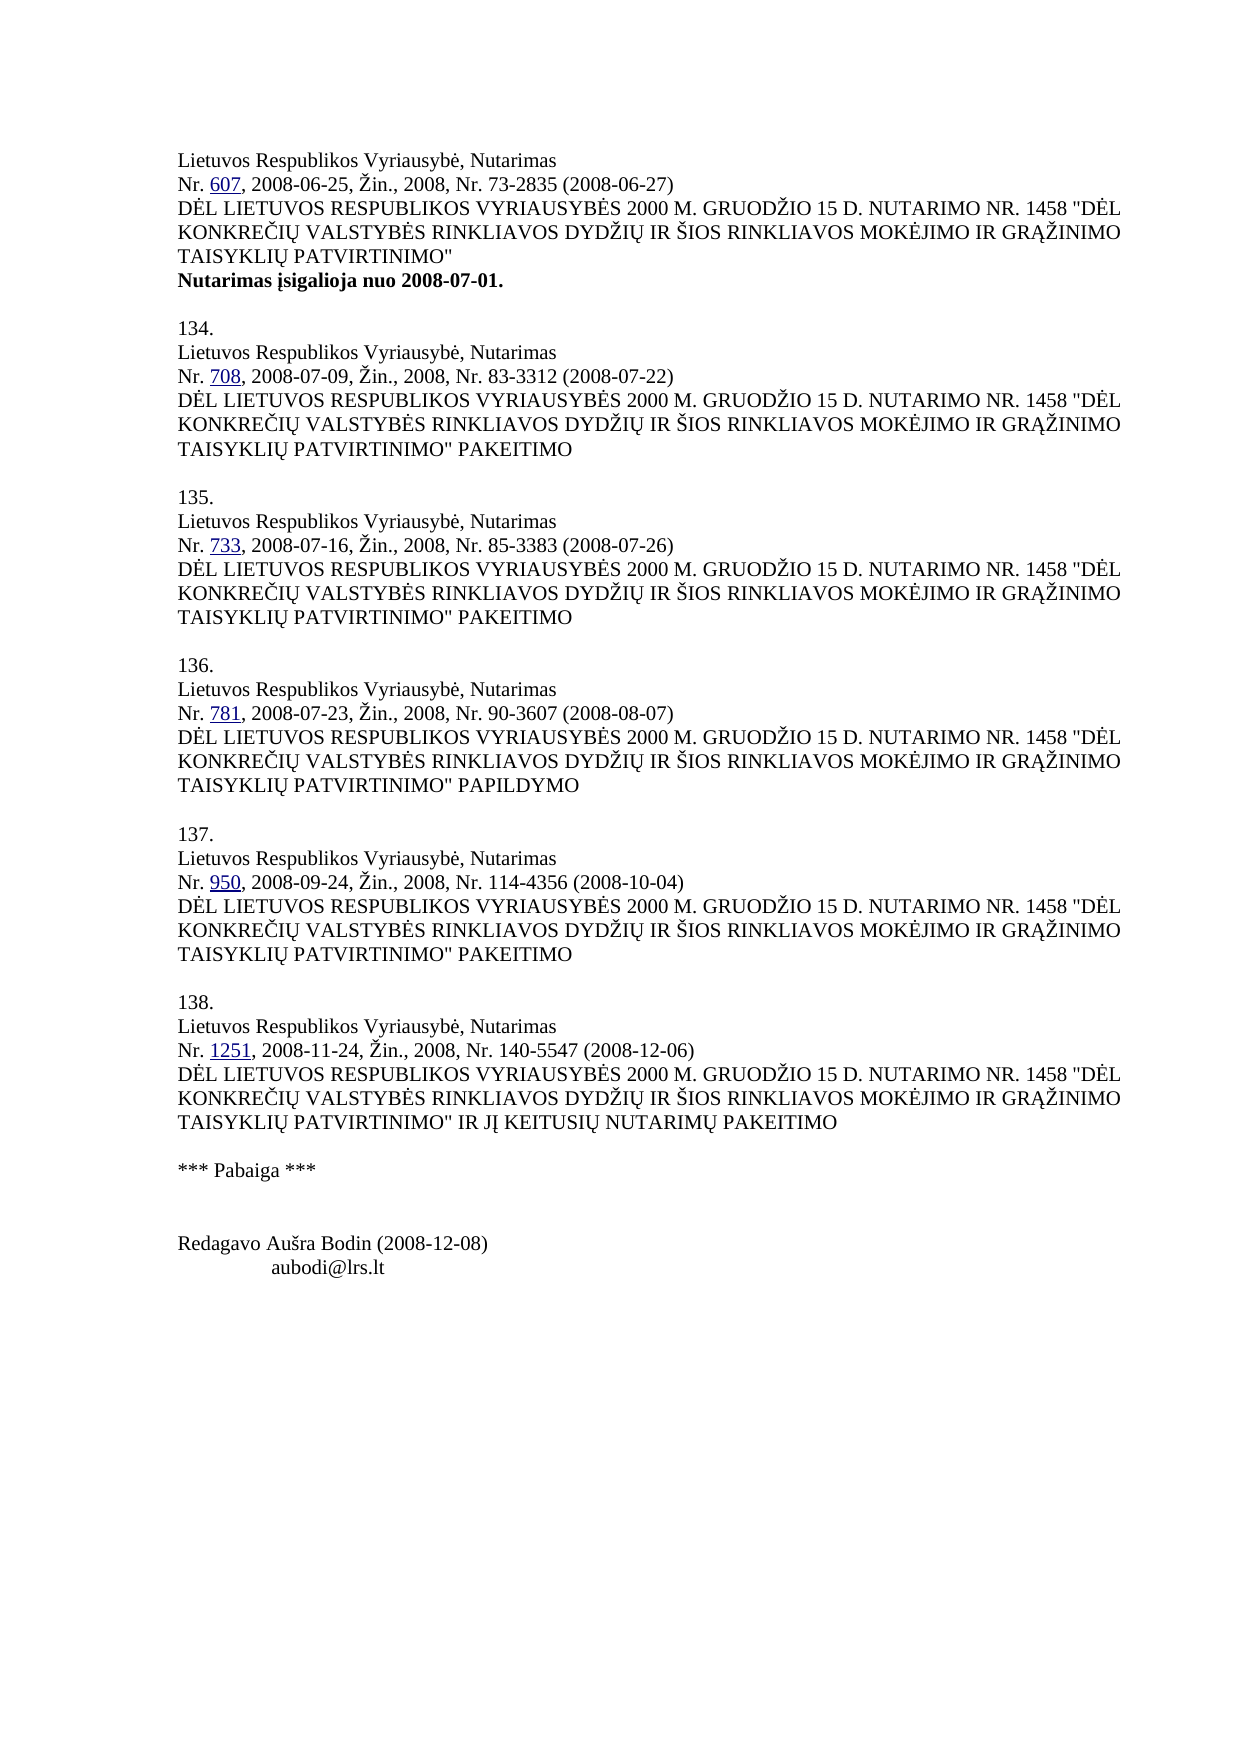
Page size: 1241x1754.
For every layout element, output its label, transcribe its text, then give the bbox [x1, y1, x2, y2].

text 137. [177, 821, 1122, 846]
text 138. [177, 990, 1122, 1014]
text Nr. 607, 2008-06-25, Žin., 2008, Nr. 73-2835 (2008-06-27) [177, 172, 1122, 196]
text DĖL LIETUVOS RESPUBLIKOS VYRIAUSYBĖS 2000 M. GRUODŽIO 15 D. NUTARIMO NR. 1458 "DĖL KONKREČIŲ VALSTYBĖS RINKLIAVOS DYDŽIŲ IR ŠIOS RINKLIAVOS MOKĖJIMO IR GRĄŽINIMO TAISYKLIŲ PATVIRTINIMO" IR JĮ KEITUSIŲ NUTARIMŲ PAKEITIMO [177, 1062, 1122, 1134]
text 136. [177, 653, 1122, 677]
text DĖL LIETUVOS RESPUBLIKOS VYRIAUSYBĖS 2000 M. GRUODŽIO 15 D. NUTARIMO NR. 1458 "DĖL KONKREČIŲ VALSTYBĖS RINKLIAVOS DYDŽIŲ IR ŠIOS RINKLIAVOS MOKĖJIMO IR GRĄŽINIMO TAISYKLIŲ PATVIRTINIMO" PAKEITIMO [177, 388, 1122, 461]
text Redagavo Aušra Bodin (2008-12-08) [177, 1231, 1122, 1254]
text Nr. 708, 2008-07-09, Žin., 2008, Nr. 83-3312 (2008-07-22) [177, 364, 1122, 388]
text 135. [177, 484, 1122, 509]
text DĖL LIETUVOS RESPUBLIKOS VYRIAUSYBĖS 2000 M. GRUODŽIO 15 D. NUTARIMO NR. 1458 "DĖL KONKREČIŲ VALSTYBĖS RINKLIAVOS DYDŽIŲ IR ŠIOS RINKLIAVOS MOKĖJIMO IR GRĄŽINIMO TAISYKLIŲ PATVIRTINIMO" PAKEITIMO [177, 557, 1122, 629]
text Lietuvos Respublikos Vyriausybė, Nutarimas [177, 340, 1122, 364]
text DĖL LIETUVOS RESPUBLIKOS VYRIAUSYBĖS 2000 M. GRUODŽIO 15 D. NUTARIMO NR. 1458 "DĖL KONKREČIŲ VALSTYBĖS RINKLIAVOS DYDŽIŲ IR ŠIOS RINKLIAVOS MOKĖJIMO IR GRĄŽINIMO TAISYKLIŲ PATVIRTINIMO" PAKEITIMO [177, 894, 1122, 966]
text Lietuvos Respublikos Vyriausybė, Nutarimas [177, 148, 1122, 172]
text Nr. 733, 2008-07-16, Žin., 2008, Nr. 85-3383 (2008-07-26) [177, 533, 1122, 557]
text DĖL LIETUVOS RESPUBLIKOS VYRIAUSYBĖS 2000 M. GRUODŽIO 15 D. NUTARIMO NR. 1458 "DĖL KONKREČIŲ VALSTYBĖS RINKLIAVOS DYDŽIŲ IR ŠIOS RINKLIAVOS MOKĖJIMO IR GRĄŽINIMO TAISYKLIŲ PATVIRTINIMO" [177, 196, 1122, 268]
text 134. [177, 316, 1122, 340]
text Nr. 781, 2008-07-23, Žin., 2008, Nr. 90-3607 (2008-08-07) [177, 701, 1122, 725]
text Lietuvos Respublikos Vyriausybė, Nutarimas [177, 846, 1122, 869]
text DĖL LIETUVOS RESPUBLIKOS VYRIAUSYBĖS 2000 M. GRUODŽIO 15 D. NUTARIMO NR. 1458 "DĖL KONKREČIŲ VALSTYBĖS RINKLIAVOS DYDŽIŲ IR ŠIOS RINKLIAVOS MOKĖJIMO IR GRĄŽINIMO TAISYKLIŲ PATVIRTINIMO" PAPILDYMO [177, 725, 1122, 797]
text Lietuvos Respublikos Vyriausybė, Nutarimas [177, 509, 1122, 533]
text *** Pabaiga *** [177, 1158, 1122, 1182]
text Nr. 1251, 2008-11-24, Žin., 2008, Nr. 140-5547 (2008-12-06) [177, 1038, 1122, 1062]
text aubodi@lrs.lt [177, 1254, 1122, 1279]
text Lietuvos Respublikos Vyriausybė, Nutarimas [177, 1014, 1122, 1038]
text Nr. 950, 2008-09-24, Žin., 2008, Nr. 114-4356 (2008-10-04) [177, 869, 1122, 894]
text Lietuvos Respublikos Vyriausybė, Nutarimas [177, 677, 1122, 701]
text Nutarimas įsigalioja nuo 2008-07-01. [177, 268, 1122, 292]
